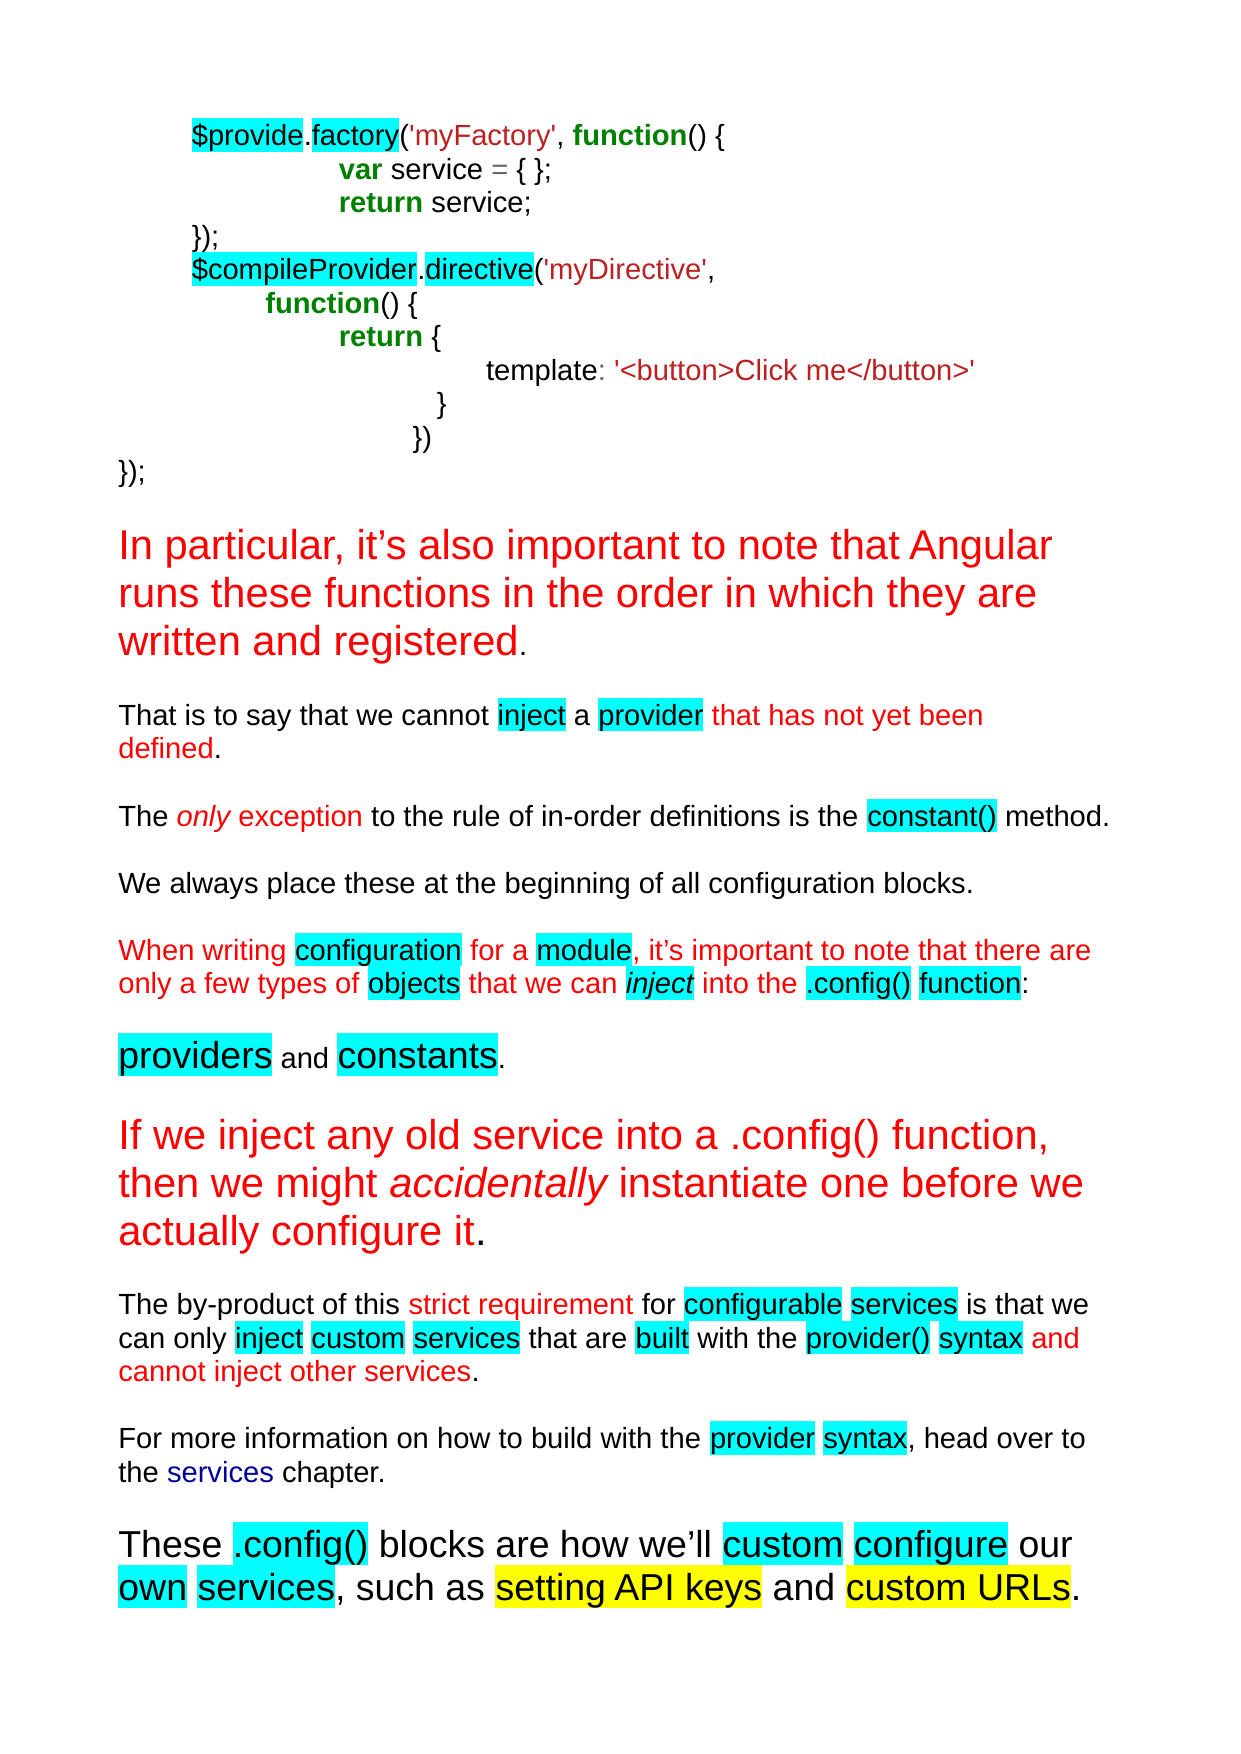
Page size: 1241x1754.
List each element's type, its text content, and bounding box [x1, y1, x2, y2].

text return { [118, 319, 1122, 353]
text The only exception to the rule of in-order definitions is the constant() method. [118, 798, 1122, 832]
text We always place these at the beginning of all configuration blocks. [118, 866, 1122, 899]
text For more information on how to build with the provider syntax, head over to the services chapter. [118, 1421, 1122, 1488]
text $provide.factory('myFactory', function() { [118, 118, 1122, 152]
text These .config() blocks are how we’ll custom configure our own services, such as setting API keys and custom URLs. [118, 1522, 1122, 1608]
text providers and constants. [118, 1033, 1122, 1076]
text return service; [118, 185, 1122, 219]
text In particular, it’s also important to note that Angular runs these functions in the order in which they are written and registered. [118, 521, 1122, 664]
text If we inject any old service into a .config() function, then we might accidentally instantiate one before we actually configure it. [118, 1110, 1122, 1254]
text }) [118, 420, 1122, 453]
text When writing configuration for a module, it’s important to note that there are only a few types of objects that we can inject into the .config() function: [118, 933, 1122, 1000]
text That is to say that we cannot inject a provider that has not yet been [118, 698, 1122, 731]
text $compileProvider.directive('myDirective', [118, 252, 1122, 286]
text defined. [118, 731, 1122, 765]
text template: '<button>Click me</button>' [118, 353, 1122, 386]
text }); [118, 453, 1122, 487]
text }); [118, 219, 1122, 252]
text } [118, 386, 1122, 420]
text var service = { }; [118, 152, 1122, 185]
text function() { [118, 286, 1122, 319]
text The by-product of this strict requirement for configurable services is that we can only inject custom services that are built with the provider() syntax and cannot inject other services. [118, 1287, 1122, 1388]
